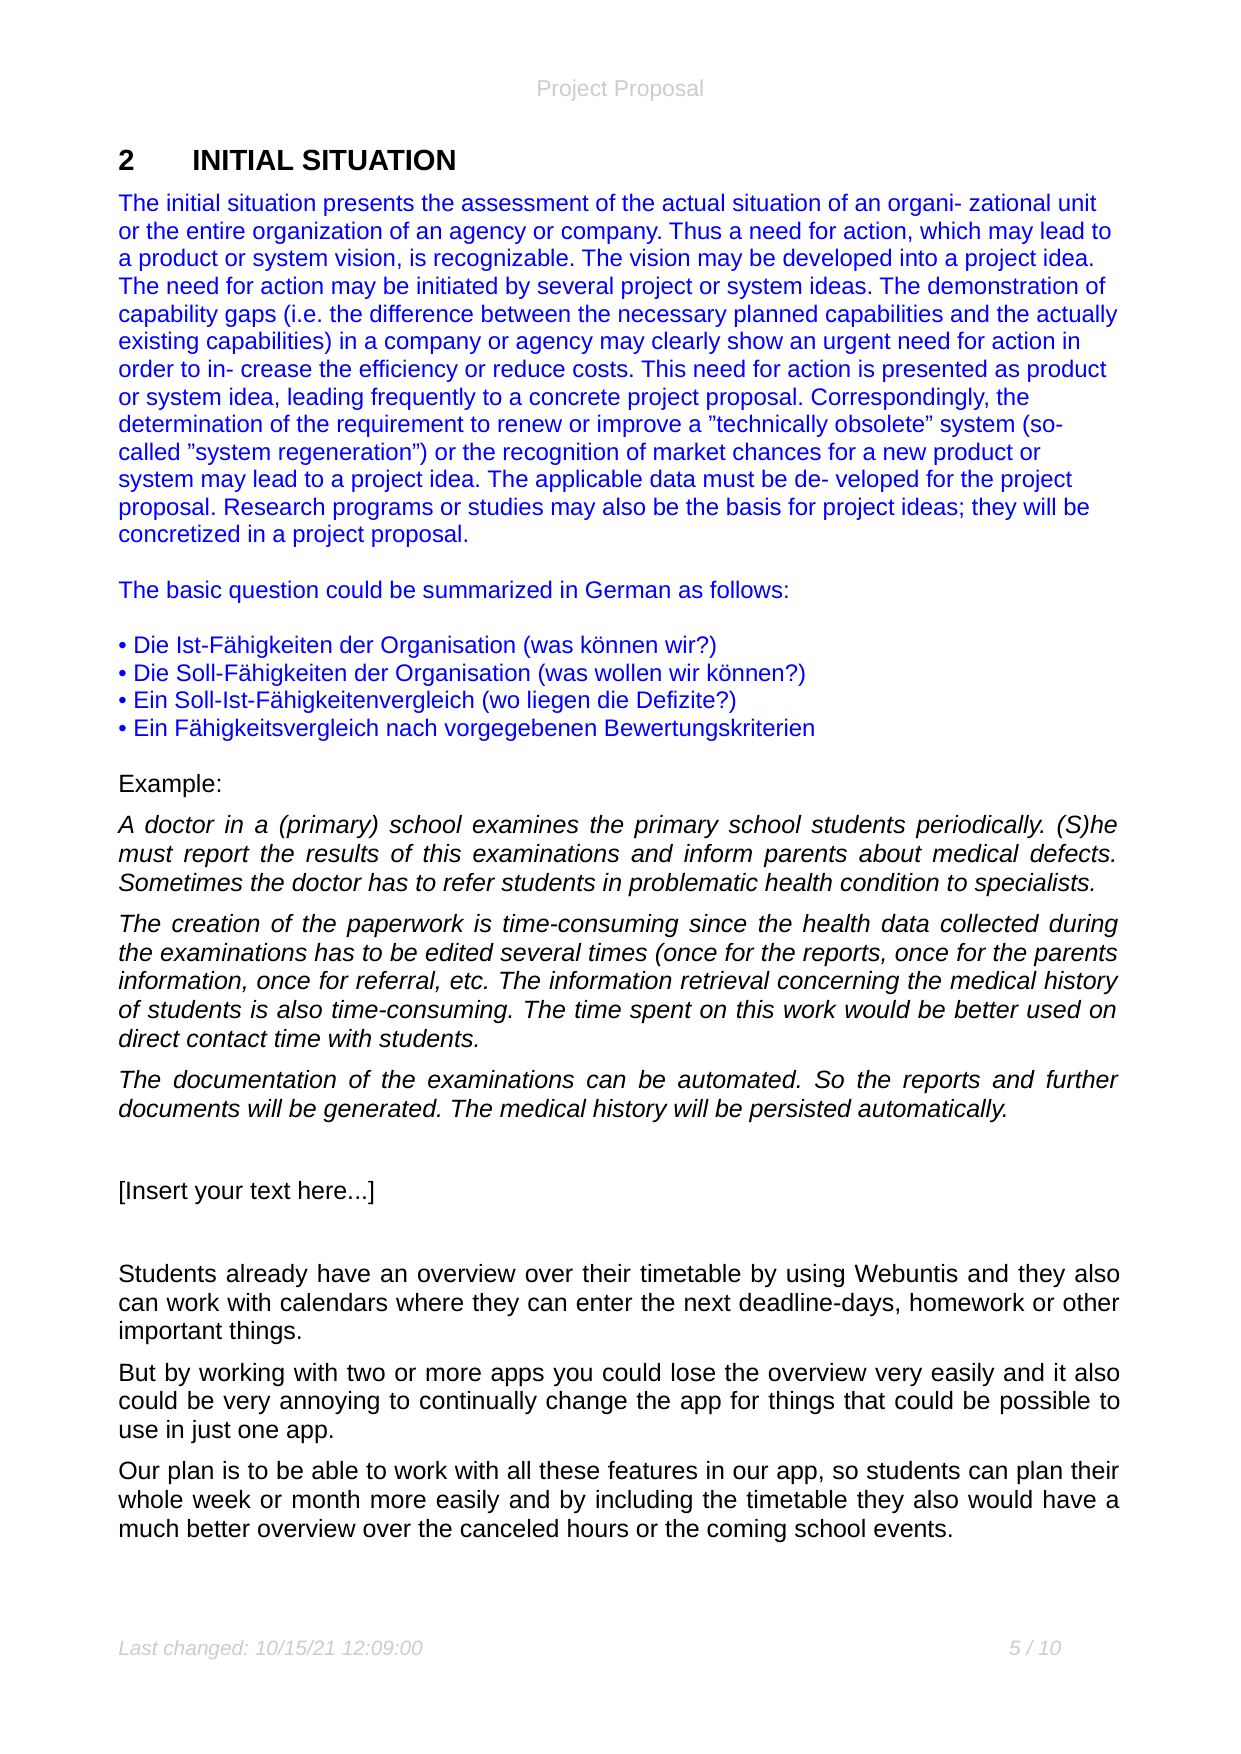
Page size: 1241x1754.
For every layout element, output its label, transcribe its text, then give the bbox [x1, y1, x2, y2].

text But by working with two or more apps you could lose the overview very easily and it also could be very annoying to continually change the app for things that could be possible to use in just one app. [118, 1358, 1122, 1444]
text Example: [118, 769, 1122, 798]
text The documentation of the examinations can be automated. So the reports and further documents will be generated. The medical history will be persisted automatically. [118, 1065, 1122, 1123]
text • Ein Fähigkeitsvergleich nach vorgegebenen Bewertungskriterien [118, 714, 1122, 741]
text • Ein Soll-Ist-Fähigkeitenvergleich (wo liegen die Defizite?) [118, 686, 1122, 714]
text The creation of the paperwork is time-consuming since the health data collected during the examinations has to be edited several times (once for the reports, once for the parents information, once for referral, etc. The information retrieval concerning the medical history of students is also time-consuming. The time spent on this work would be better used on direct contact time with students. [118, 909, 1122, 1053]
text Students already have an overview over their timetable by using Webuntis and they also can work with calendars where they can enter the next deadline-days, homework or other important things. [118, 1259, 1122, 1345]
text • Die Soll-Fähigkeiten der Organisation (was wollen wir können?) [118, 658, 1122, 686]
text Our plan is to be able to work with all these features in our app, so students can plan their whole week or month more easily and by including the timetable they also would have a much better overview over the canceled hours or the coming school events. [118, 1456, 1122, 1543]
subtitle Initial Situation [118, 143, 1122, 177]
text • Die Ist-Fähigkeiten der Organisation (was können wir?) [118, 631, 1122, 658]
text [Insert your text here...] [118, 1176, 1122, 1205]
text The basic question could be summarized in German as follows: [118, 576, 1122, 603]
text A doctor in a (primary) school examines the primary school students periodically. (S)he must report the results of this examinations and inform parents about medical defects. Sometimes the doctor has to refer students in problematic health condition to specialists. [118, 810, 1122, 896]
text The initial situation presents the assessment of the actual situation of an organi- zational unit or the entire organization of an agency or company. Thus a need for action, which may lead to a product or system vision, is recognizable. The vision may be developed into a project idea. The need for action may be initiated by several project or system ideas. The demonstration of capability gaps (i.e. the difference between the necessary planned capabilities and the actually existing capabilities) in a company or agency may clearly show an urgent need for action in order to in- crease the efficiency or reduce costs. This need for action is presented as product or system idea, leading frequently to a concrete project proposal. Correspondingly, the determination of the requirement to renew or improve a ”technically obsolete” system (so-called ”system regeneration”) or the recognition of market chances for a new product or system may lead to a project idea. The applicable data must be de- veloped for the project proposal. Research programs or studies may also be the basis for project ideas; they will be concretized in a project proposal. [118, 189, 1122, 548]
